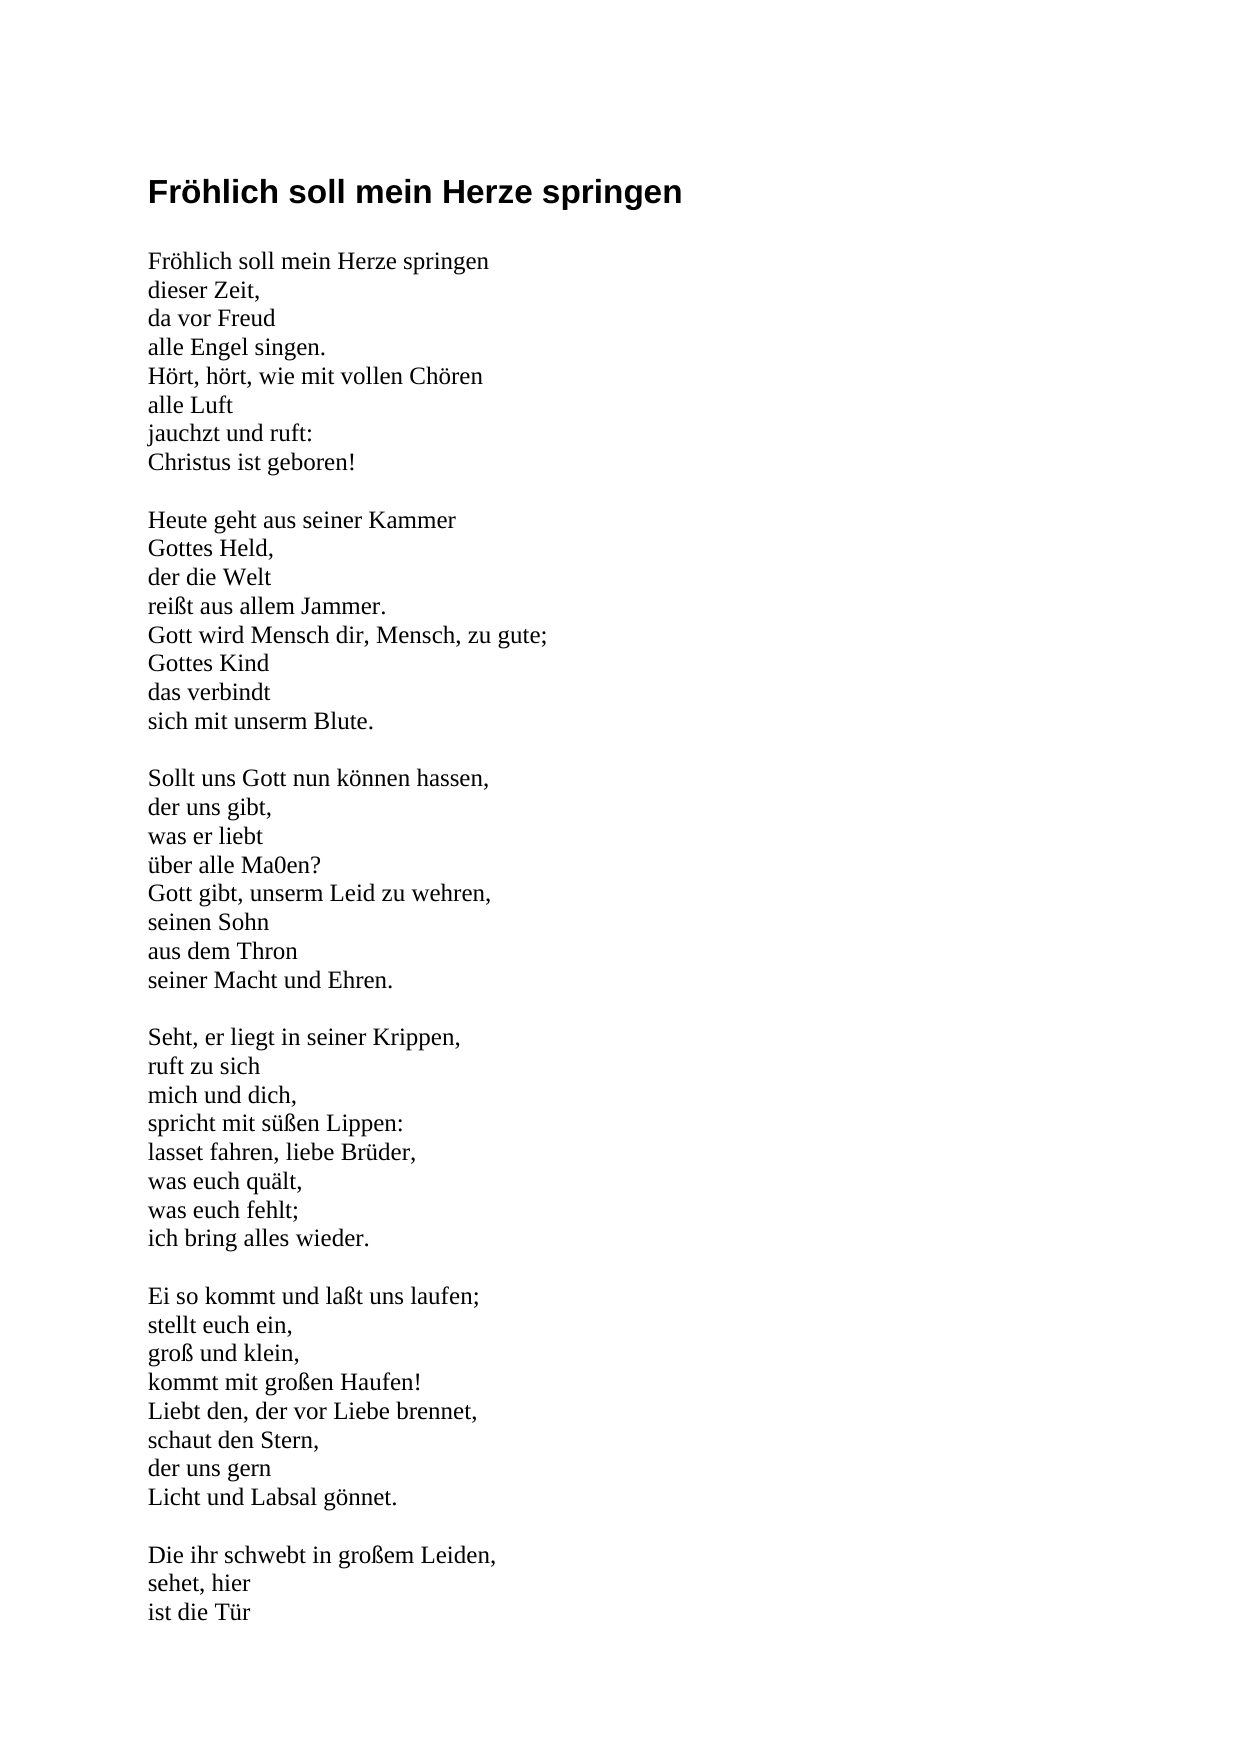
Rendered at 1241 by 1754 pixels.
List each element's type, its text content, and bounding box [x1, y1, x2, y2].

text Christus ist geboren! [148, 447, 1093, 476]
subtitle Fröhlich soll mein Herze springen [148, 173, 1093, 211]
text Fröhlich soll mein Herze springen [148, 246, 1093, 275]
text Liebt den, der vor Liebe brennet, [148, 1396, 1093, 1425]
text seinen Sohn [148, 907, 1093, 936]
text spricht mit süßen Lippen: [148, 1108, 1093, 1137]
text kommt mit großen Haufen! [148, 1367, 1093, 1396]
text lasset fahren, liebe Brüder, [148, 1137, 1093, 1166]
text sich mit unserm Blute. [148, 706, 1093, 735]
text mich und dich, [148, 1080, 1093, 1108]
text schaut den Stern, [148, 1425, 1093, 1453]
text Hört, hört, wie mit vollen Chören [148, 361, 1093, 390]
text Gott wird Mensch dir, Mensch, zu gute; [148, 620, 1093, 648]
text was euch fehlt; [148, 1195, 1093, 1223]
text groß und klein, [148, 1338, 1093, 1367]
text der die Welt [148, 562, 1093, 591]
text das verbindt [148, 677, 1093, 706]
text Die ihr schwebt in großem Leiden, [148, 1540, 1093, 1568]
text sehet, hier [148, 1568, 1093, 1597]
text Gottes Kind [148, 648, 1093, 677]
text was euch quält, [148, 1166, 1093, 1195]
text über alle Ma0en? [148, 850, 1093, 878]
text da vor Freud [148, 303, 1093, 332]
text stellt euch ein, [148, 1310, 1093, 1338]
text reißt aus allem Jammer. [148, 591, 1093, 620]
text alle Luft [148, 390, 1093, 418]
text Sollt uns Gott nun können hassen, [148, 763, 1093, 792]
text dieser Zeit, [148, 275, 1093, 303]
text der uns gern [148, 1453, 1093, 1482]
text Gott gibt, unserm Leid zu wehren, [148, 878, 1093, 907]
text Seht, er liegt in seiner Krippen, [148, 1022, 1093, 1051]
text ist die Tür [148, 1597, 1093, 1626]
text jauchzt und ruft: [148, 418, 1093, 447]
text aus dem Thron [148, 936, 1093, 965]
text Ei so kommt und laßt uns laufen; [148, 1281, 1093, 1310]
text seiner Macht und Ehren. [148, 965, 1093, 993]
text ich bring alles wieder. [148, 1223, 1093, 1252]
text der uns gibt, [148, 792, 1093, 821]
text alle Engel singen. [148, 332, 1093, 361]
text Heute geht aus seiner Kammer [148, 505, 1093, 533]
text was er liebt [148, 821, 1093, 850]
text Gottes Held, [148, 533, 1093, 562]
text ruft zu sich [148, 1051, 1093, 1080]
text Licht und Labsal gönnet. [148, 1482, 1093, 1511]
